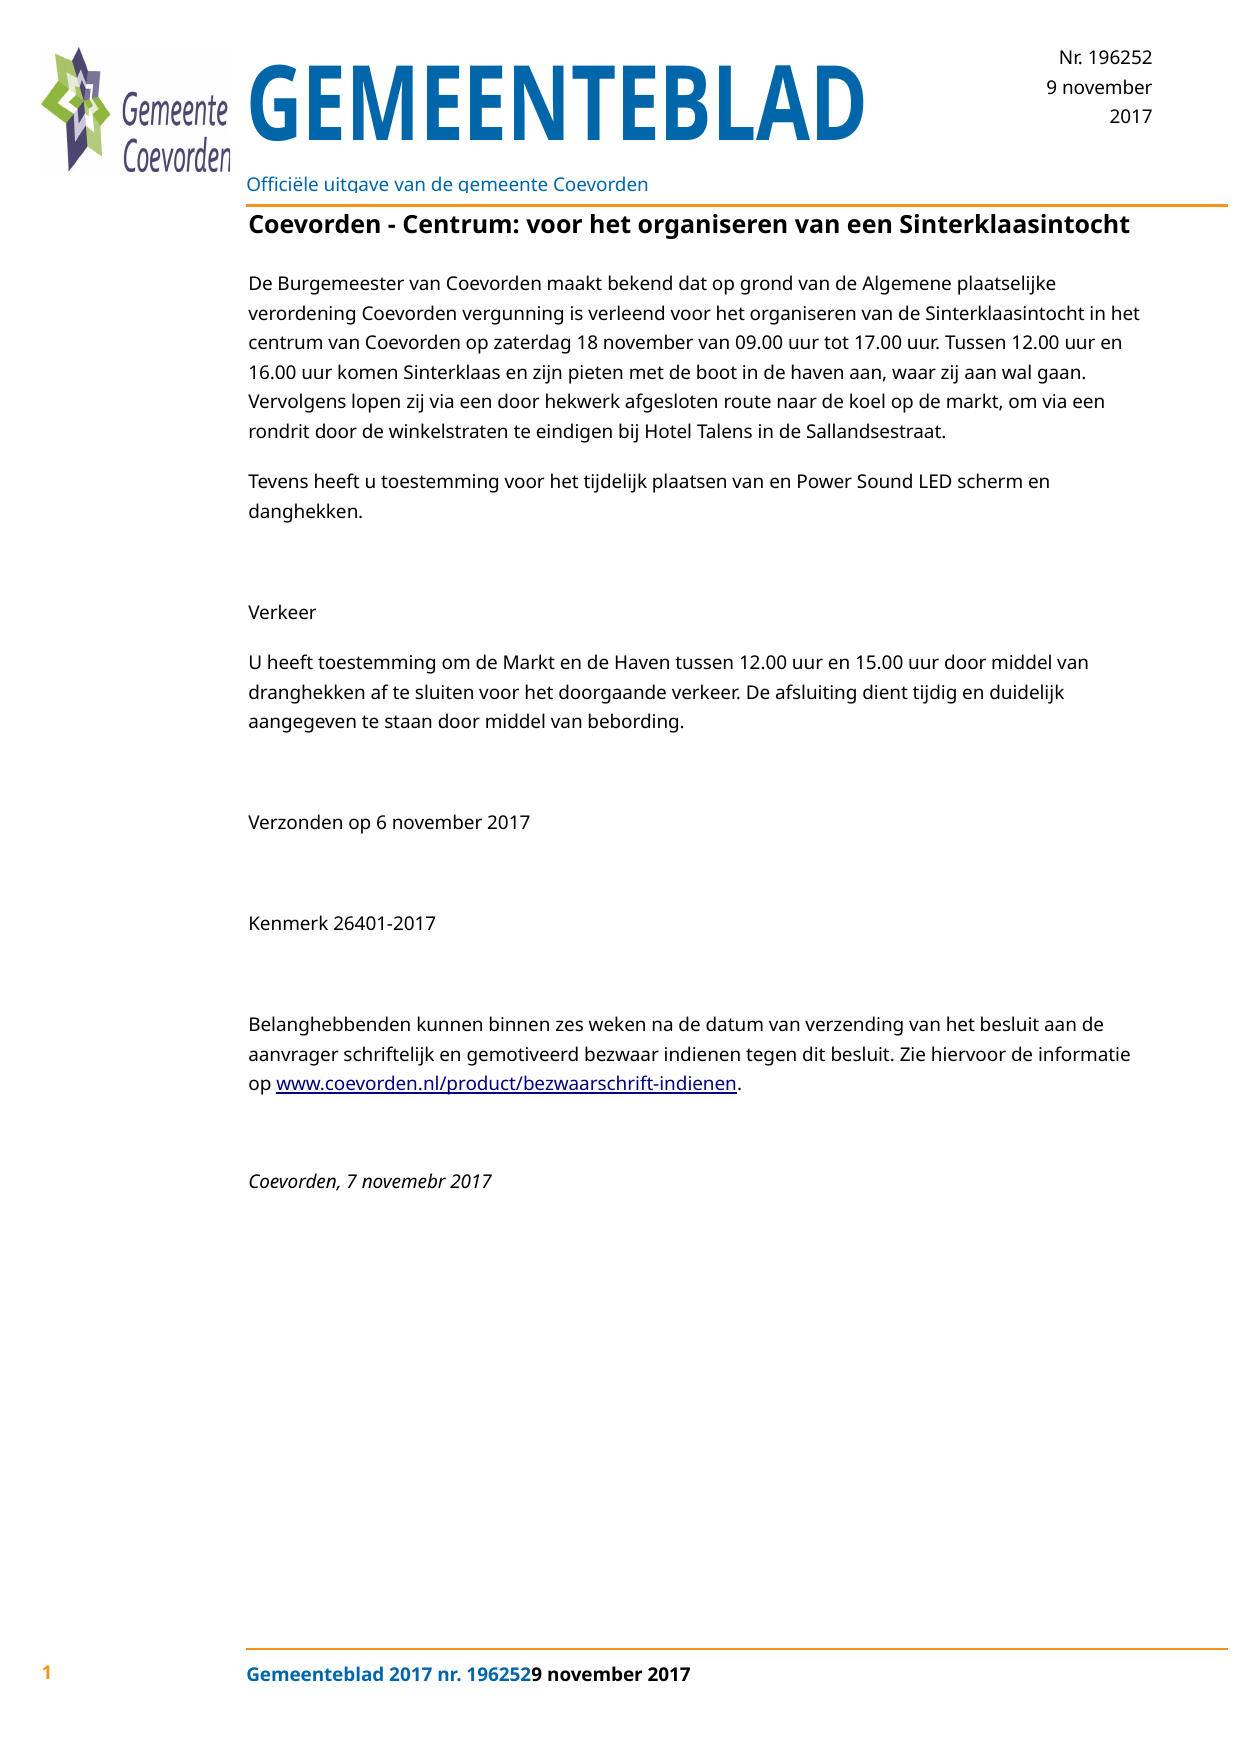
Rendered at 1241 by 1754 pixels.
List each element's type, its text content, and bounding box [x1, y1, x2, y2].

text De Burgemeester van Coevorden maakt bekend dat op grond van de Algemene plaatselijke verordening Coevorden vergunning is verleend voor het organiseren van de Sinterklaasintocht in het centrum van Coevorden op zaterdag 18 november van 09.00 uur tot 17.00 uur. Tussen 12.00 uur en 16.00 uur komen Sinterklaas en zijn pieten met de boot in de haven aan, waar zij aan wal gaan. Vervolgens lopen zij via een door hekwerk afgesloten route naar de koel op de markt, om via een rondrit door de winkelstraten te eindigen bij Hotel Talens in de Sallandsestraat. [248, 270, 1152, 444]
text Verkeer [248, 599, 1152, 625]
text Coevorden, 7 novemebr 2017 [248, 1168, 1152, 1194]
text Verzonden op 6 november 2017 [248, 809, 1152, 835]
text Belanghebbenden kunnen binnen zes weken na de datum van verzending van het besluit aan de aanvrager schriftelijk en gemotiveerd bezwaar indienen tegen dit besluit. Zie hiervoor de informatie op www.coevorden.nl/product/bezwaarschrift-indienen. [248, 1011, 1152, 1096]
text Kenmerk 26401-2017 [248, 910, 1152, 936]
text Coevorden - Centrum: voor het organiseren van een Sinterklaasintocht [248, 207, 1152, 241]
text U heeft toestemming om de Markt en de Haven tussen 12.00 uur en 15.00 uur door middel van dranghekken af te sluiten voor het doorgaande verkeer. De afsluiting dient tijdig en duidelijk aangegeven te staan door middel van bebording. [248, 649, 1152, 734]
text Tevens heeft u toestemming voor het tijdelijk plaatsen van en Power Sound LED scherm en danghekken. [248, 469, 1152, 524]
picture [41, 47, 231, 172]
